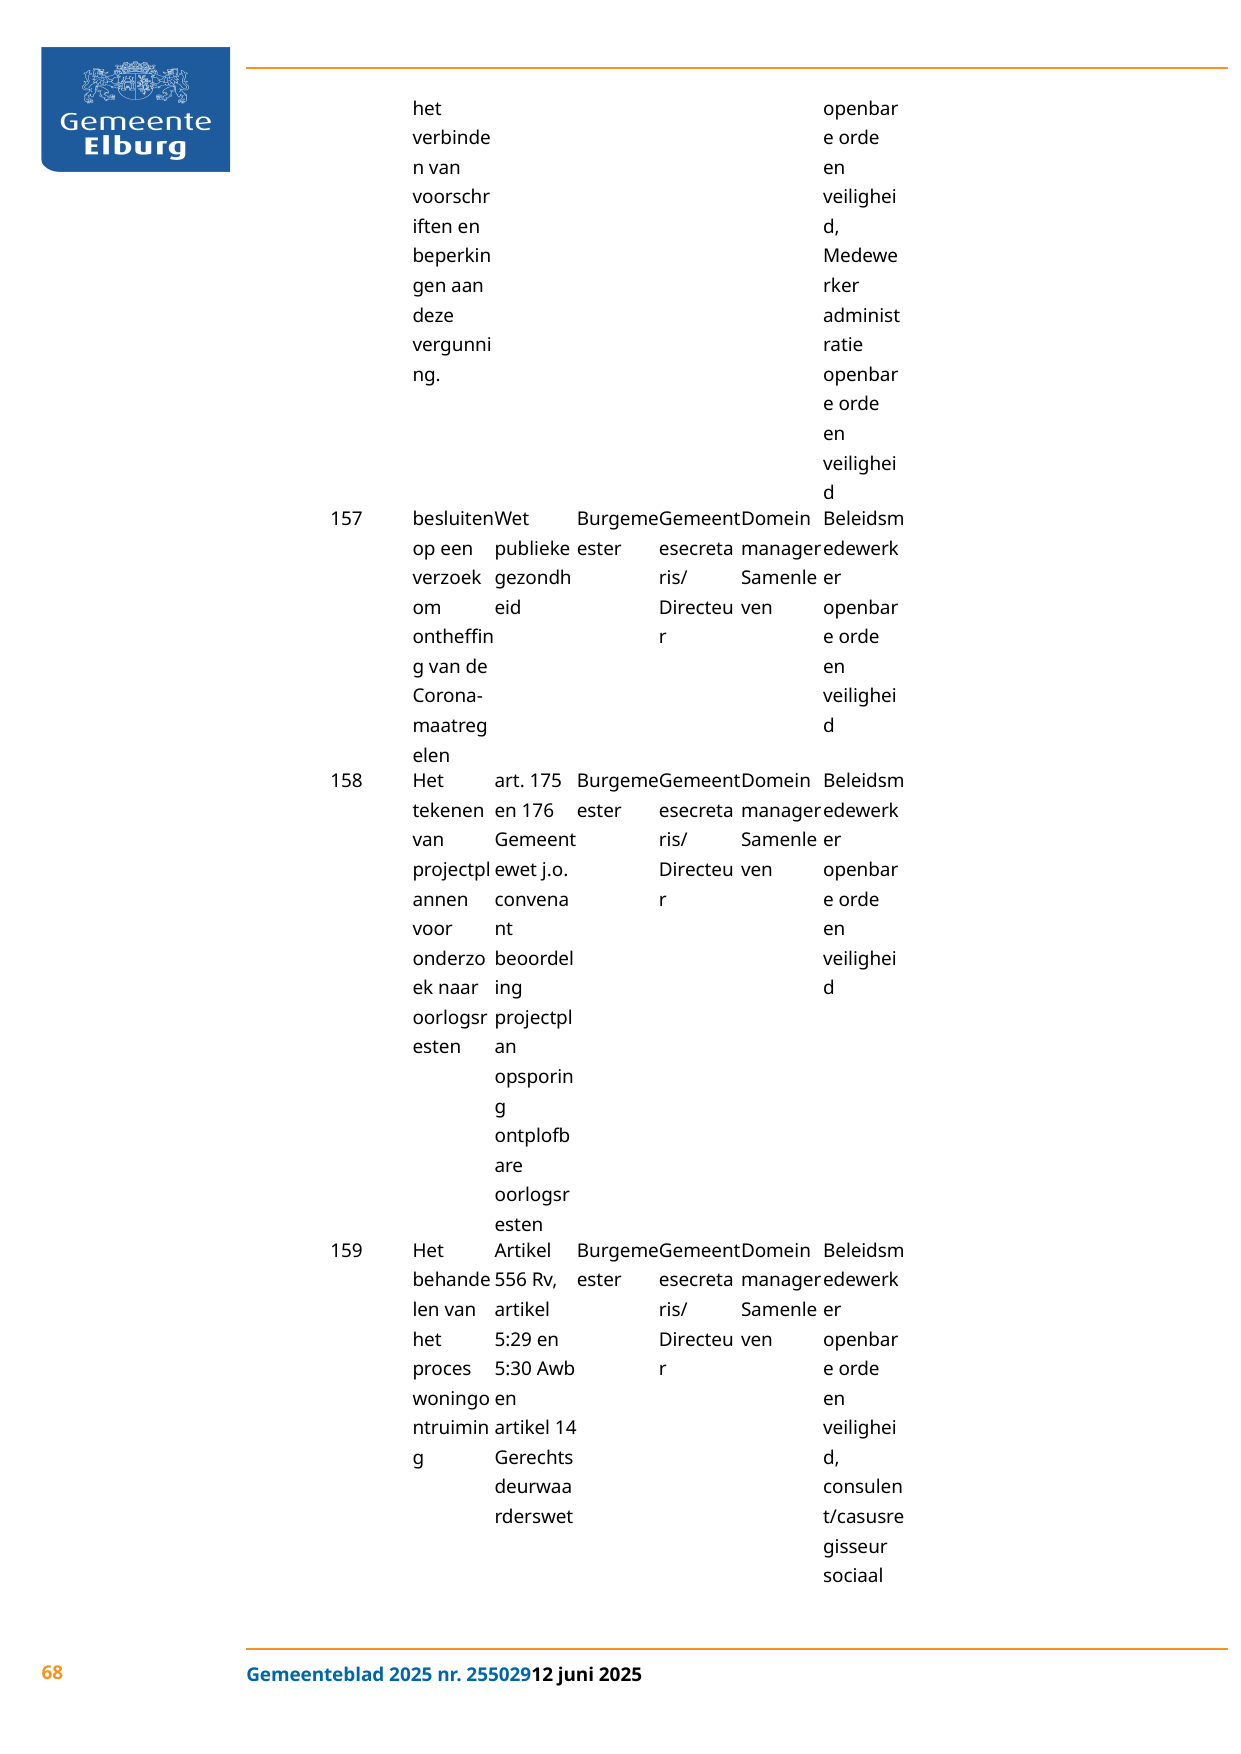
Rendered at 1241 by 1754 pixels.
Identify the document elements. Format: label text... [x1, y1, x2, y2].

table_cell [494, 95, 577, 505]
table_cell Het tekenen van projectplannen voor onderzoek naar oorlogsresten [412, 768, 494, 1237]
table_cell [1069, 1237, 1152, 1588]
table_cell [248, 768, 330, 1237]
table_cell besluiten op een verzoek om ontheffing van de Corona-maatregelen [412, 505, 494, 767]
table_cell [248, 95, 330, 767]
table_cell Het behandelen van het proces woningontruiming [412, 1237, 494, 1588]
table_cell Gemeentesecretaris/Directeur [659, 1237, 741, 1588]
table_cell Burgemeester [577, 505, 659, 767]
picture [41, 47, 231, 172]
table_cell [1069, 95, 1152, 505]
table_cell [330, 95, 412, 505]
table_cell Gemeentesecretaris/Directeur [659, 768, 741, 1237]
table_cell [659, 95, 741, 505]
table_cell Burgemeester [577, 768, 659, 1237]
table_cell Beleidsmedewerker openbare orde en veiligheid, consulent/casusregisseur sociaal [823, 1237, 905, 1588]
table_cell Artikel 556 Rv, artikel 5:29 en 5:30 Awb en artikel 14 Gerechtsdeurwaarderswet [494, 1237, 577, 1588]
table_cell Beleidsmedewerker openbare orde en veiligheid [823, 505, 905, 767]
table_cell [987, 1237, 1069, 1588]
table_cell Beleidsmedewerker openbare orde en veiligheid [823, 768, 905, 1237]
table_cell Domeinmanager Samenleven [741, 1237, 823, 1588]
table_cell Domeinmanager Samenleven [741, 768, 823, 1237]
table_cell [1069, 768, 1152, 1237]
table_cell [987, 768, 1069, 1237]
table_cell Domeinmanager Samenleven [741, 505, 823, 767]
table_cell [577, 95, 659, 505]
table_cell Gemeentesecretaris/Directeur [659, 505, 741, 767]
table_cell [905, 505, 987, 767]
table_cell [987, 505, 1069, 767]
table_cell 158 [330, 768, 412, 1237]
table_cell Burgemeester [577, 1237, 659, 1588]
table_cell [741, 95, 823, 505]
table_cell Wet publieke gezondheid [494, 505, 577, 767]
table_cell 157 [330, 505, 412, 767]
table_cell [987, 95, 1069, 505]
table_cell [905, 1237, 987, 1588]
table_cell 159 [330, 1237, 412, 1588]
table_cell [905, 768, 987, 1237]
table_cell openbare orde en veiligheid, Medewerker administratie openbare orde en veiligheid [823, 95, 905, 505]
table_cell [248, 1237, 330, 1588]
table_cell art. 175 en 176 Gemeentewet j.o. convenant beoordeling projectplan opsporing ontplofbare oorlogsresten [494, 768, 577, 1237]
table_cell het verbinden van voorschriften en beperkingen aan deze vergunning. [412, 95, 494, 505]
table_cell [905, 95, 987, 505]
table_cell [1069, 505, 1152, 767]
